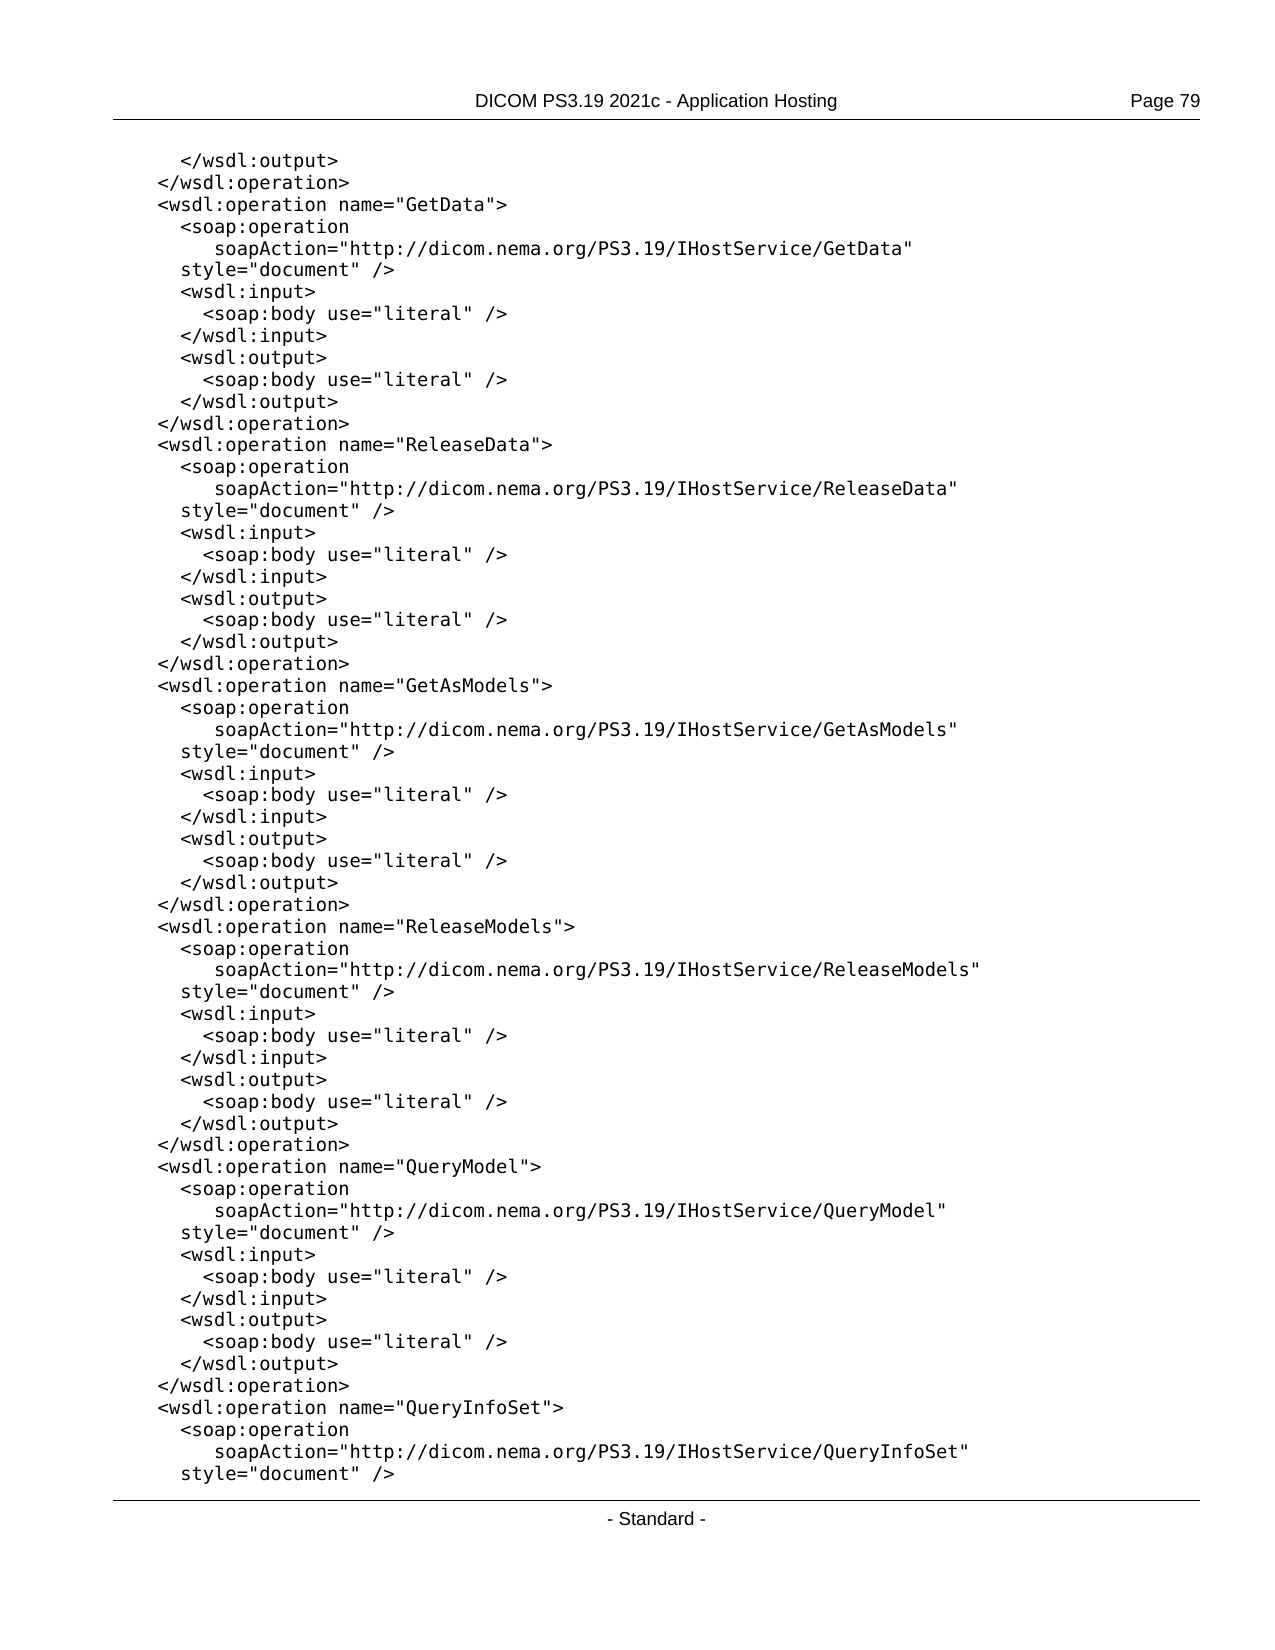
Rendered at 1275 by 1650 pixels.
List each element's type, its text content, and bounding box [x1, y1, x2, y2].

text </wsdl:output> </wsdl:operation> <wsdl:operation name="GetData"> <soap:operation soapAction="http://dicom.nema.org/PS3.19/IHostService/GetData" style="document" /> <wsdl:input> <soap:body use="literal" /> </wsdl:input> <wsdl:output> <soap:body use="literal" /> </wsdl:output> </wsdl:operation> <wsdl:operation name="ReleaseData"> <soap:operation soapAction="http://dicom.nema.org/PS3.19/IHostService/ReleaseData" style="document" /> <wsdl:input> <soap:body use="literal" /> </wsdl:input> <wsdl:output> <soap:body use="literal" /> </wsdl:output> </wsdl:operation> <wsdl:operation name="GetAsModels"> <soap:operation soapAction="http://dicom.nema.org/PS3.19/IHostService/GetAsModels" style="document" /> <wsdl:input> <soap:body use="literal" /> </wsdl:input> <wsdl:output> <soap:body use="literal" /> </wsdl:output> </wsdl:operation> <wsdl:operation name="ReleaseModels"> <soap:operation soapAction="http://dicom.nema.org/PS3.19/IHostService/ReleaseModels" style="document" /> <wsdl:input> <soap:body use="literal" /> </wsdl:input> <wsdl:output> <soap:body use="literal" /> </wsdl:output> </wsdl:operation> <wsdl:operation name="QueryModel"> <soap:operation soapAction="http://dicom.nema.org/PS3.19/IHostService/QueryModel" style="document" /> <wsdl:input> <soap:body use="literal" /> </wsdl:input> <wsdl:output> <soap:body use="literal" /> </wsdl:output> </wsdl:operation> <wsdl:operation name="QueryInfoSet"> <soap:operation soapAction="http://dicom.nema.org/PS3.19/IHostService/QueryInfoSet" style="document" /> [112, 150, 1200, 1484]
